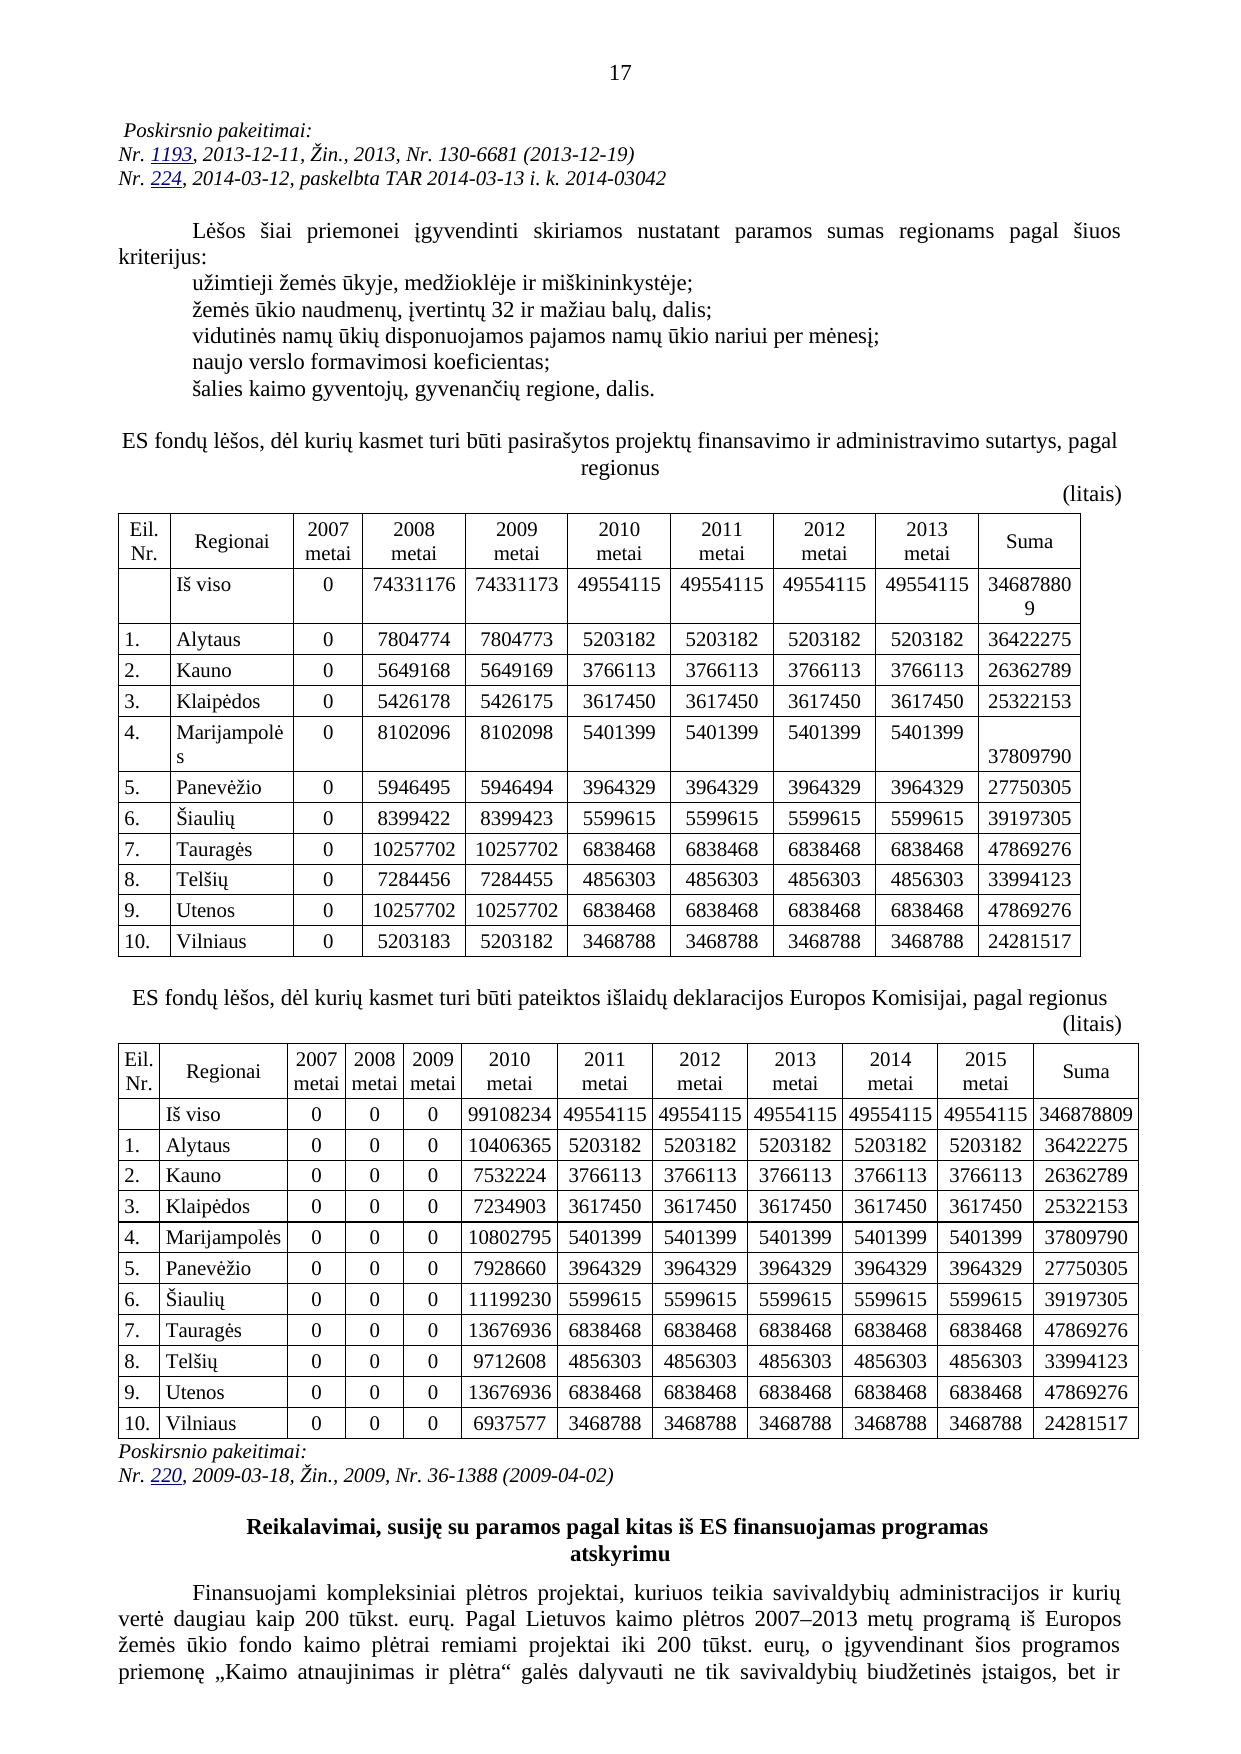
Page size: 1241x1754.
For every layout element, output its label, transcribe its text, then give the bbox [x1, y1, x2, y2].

table_cell 5401399 [876, 717, 978, 771]
table_cell 6838468 [568, 834, 670, 863]
table_cell Telšių [160, 1346, 287, 1376]
table_cell 49554115 [748, 1099, 842, 1128]
table_cell 3468788 [568, 926, 670, 956]
table_cell 5401399 [748, 1223, 842, 1252]
table_cell Telšių [171, 865, 293, 894]
table_cell 0 [346, 1223, 403, 1252]
table_cell 7234903 [462, 1191, 557, 1221]
table_cell [119, 569, 170, 623]
table_cell 5599615 [653, 1284, 747, 1314]
table_cell 0 [404, 1223, 461, 1252]
text Poskirsnio pakeitimai: [118, 118, 1122, 142]
table_cell 47869276 [979, 834, 1080, 863]
table_cell 5599615 [774, 803, 875, 832]
table_header 2007 metai [294, 514, 362, 568]
table_cell 6. [119, 1284, 159, 1314]
table_cell 49554115 [671, 569, 773, 623]
table_cell 5203182 [843, 1130, 937, 1159]
table_cell Klaipėdos [160, 1191, 287, 1221]
table_cell 47869276 [1034, 1315, 1138, 1345]
text (litais) [118, 480, 1122, 507]
text naujo verslo formavimosi koeficientas; [118, 348, 1122, 375]
table_cell 10257702 [466, 834, 567, 863]
table_cell 74331173 [466, 569, 567, 623]
table_cell 5203182 [938, 1130, 1033, 1159]
table_cell 10257702 [363, 834, 465, 863]
table_cell Iš viso [171, 569, 293, 623]
table_header 2009 metai [404, 1044, 461, 1098]
table_cell 6838468 [568, 895, 670, 925]
table_cell Šiaulių [171, 803, 293, 832]
text Nr. 1193, 2013-12-11, Žin., 2013, Nr. 130-6681 (2013-12-19) [118, 142, 1122, 166]
table_cell 3766113 [843, 1161, 937, 1190]
table_cell 3766113 [774, 655, 875, 685]
table_cell 5401399 [774, 717, 875, 771]
table_cell 5203182 [568, 624, 670, 654]
table_cell 3766113 [558, 1161, 652, 1190]
table_cell 4. [119, 1223, 159, 1252]
table_cell 0 [288, 1223, 345, 1252]
table_cell 3964329 [568, 772, 670, 802]
table_cell 5599615 [876, 803, 978, 832]
table_cell Marijampolės [171, 717, 293, 771]
text šalies kaimo gyventojų, gyvenančių regione, dalis. [118, 375, 1122, 401]
table_cell 25322153 [1034, 1191, 1138, 1221]
table_cell 6838468 [774, 895, 875, 925]
table_cell 0 [294, 624, 362, 654]
table_cell 7928660 [462, 1253, 557, 1283]
table_cell 3617450 [748, 1191, 842, 1221]
table_cell Kauno [160, 1161, 287, 1190]
table_cell 1. [119, 1130, 159, 1159]
table_cell 10406365 [462, 1130, 557, 1159]
table_cell 0 [346, 1377, 403, 1407]
table_cell 5649169 [466, 655, 567, 685]
table_cell 37809790 [1034, 1223, 1138, 1252]
table_cell 3468788 [653, 1408, 747, 1438]
text ES fondų lėšos, dėl kurių kasmet turi būti pateiktos išlaidų deklaracijos Europos Komisijai, pagal regionus [118, 984, 1122, 1010]
table_cell 3964329 [843, 1253, 937, 1283]
table_cell Panevėžio [160, 1253, 287, 1283]
table_cell 0 [288, 1315, 345, 1345]
table_cell 8102096 [363, 717, 465, 771]
table_cell 3964329 [748, 1253, 842, 1283]
table_cell 3766113 [568, 655, 670, 685]
table_cell 0 [294, 865, 362, 894]
table_cell 26362789 [1034, 1161, 1138, 1190]
table_cell 3766113 [876, 655, 978, 685]
table_cell 0 [404, 1099, 461, 1128]
table_cell 0 [404, 1315, 461, 1345]
table_cell 0 [288, 1161, 345, 1190]
table_cell 0 [288, 1284, 345, 1314]
text Poskirsnio pakeitimai: [118, 1439, 1122, 1463]
table_cell Marijampolės [160, 1223, 287, 1252]
table_header Suma [1034, 1044, 1138, 1098]
table_header 2014 metai [843, 1044, 937, 1098]
table_header 2013 metai [876, 514, 978, 568]
table_cell Šiaulių [160, 1284, 287, 1314]
table_cell 7804773 [466, 624, 567, 654]
table_cell 0 [288, 1191, 345, 1221]
table_cell 0 [346, 1161, 403, 1190]
table_cell Tauragės [171, 834, 293, 863]
table_header 2010 metai [568, 514, 670, 568]
table_cell 0 [404, 1161, 461, 1190]
table_cell 10. [119, 1408, 159, 1438]
table_cell 6838468 [558, 1377, 652, 1407]
table_cell 0 [346, 1408, 403, 1438]
table_cell 6838468 [653, 1377, 747, 1407]
table_cell 5649168 [363, 655, 465, 685]
table_cell Klaipėdos [171, 686, 293, 716]
table_cell 10. [119, 926, 170, 956]
table_cell 2. [119, 655, 170, 685]
table_cell 5. [119, 1253, 159, 1283]
table_cell 36422275 [979, 624, 1080, 654]
table_cell 5599615 [748, 1284, 842, 1314]
table_cell 4. [119, 717, 170, 771]
table_cell 0 [294, 569, 362, 623]
table_cell 3766113 [938, 1161, 1033, 1190]
table_cell Utenos [160, 1377, 287, 1407]
table_cell [119, 1099, 159, 1128]
table_cell 33994123 [1034, 1346, 1138, 1376]
table_cell 5401399 [558, 1223, 652, 1252]
table_cell 0 [404, 1284, 461, 1314]
text Nr. 224, 2014-03-12, paskelbta TAR 2014-03-13 i. k. 2014-03042 [118, 166, 1122, 190]
table_cell 49554115 [653, 1099, 747, 1128]
table_cell 4856303 [774, 865, 875, 894]
table_cell 5946494 [466, 772, 567, 802]
table_cell 0 [288, 1130, 345, 1159]
table_cell 0 [294, 926, 362, 956]
table_cell 6838468 [653, 1315, 747, 1345]
text vidutinės namų ūkių disponuojamos pajamos namų ūkio nariui per mėnesį; [118, 322, 1122, 348]
table_cell 6838468 [748, 1377, 842, 1407]
table_cell 3964329 [876, 772, 978, 802]
table_cell 3766113 [671, 655, 773, 685]
table_cell 7804774 [363, 624, 465, 654]
table_cell 39197305 [1034, 1284, 1138, 1314]
table_cell 5401399 [568, 717, 670, 771]
table_cell 0 [288, 1346, 345, 1376]
table_cell 49554115 [558, 1099, 652, 1128]
table_cell 49554115 [876, 569, 978, 623]
table_header 2013 metai [748, 1044, 842, 1098]
table_cell 5203182 [774, 624, 875, 654]
table_cell 0 [404, 1346, 461, 1376]
table_header 2008 metai [363, 514, 465, 568]
table_header 2015 metai [938, 1044, 1033, 1098]
table_cell 6. [119, 803, 170, 832]
table_cell 6838468 [558, 1315, 652, 1345]
table_cell 7284455 [466, 865, 567, 894]
table_cell 5401399 [671, 717, 773, 771]
table_cell 39197305 [979, 803, 1080, 832]
table_cell 3468788 [938, 1408, 1033, 1438]
table_header 2012 metai [774, 514, 875, 568]
table_cell Vilniaus [160, 1408, 287, 1438]
text Finansuojami kompleksiniai plėtros projektai, kuriuos teikia savivaldybių administracijos ir kurių vertė daugiau kaip 200 tūkst. eurų. Pagal Lietuvos kaimo plėtros 2007–2013 metų programą iš Europos žemės ūkio fondo kaimo plėtrai remiami projektai iki 200 tūkst. eurų, o įgyvendinant šios programos priemonę „Kaimo atnaujinimas ir plėtra“ galės dalyvauti ne tik savivaldybių biudžetinės įstaigos, bet ir [118, 1579, 1122, 1684]
table_cell Alytaus [171, 624, 293, 654]
table_cell 0 [404, 1377, 461, 1407]
table_cell 1. [119, 624, 170, 654]
table_cell 346878809 [979, 569, 1080, 623]
table_header 2011 metai [558, 1044, 652, 1098]
table_cell 8102098 [466, 717, 567, 771]
table_cell 5203182 [466, 926, 567, 956]
table_cell 5203183 [363, 926, 465, 956]
table_cell 3468788 [748, 1408, 842, 1438]
table_cell 4856303 [568, 865, 670, 894]
table_cell Utenos [171, 895, 293, 925]
table_cell 5599615 [843, 1284, 937, 1314]
table_cell 5599615 [558, 1284, 652, 1314]
table_cell 5401399 [653, 1223, 747, 1252]
table_cell 3766113 [653, 1161, 747, 1190]
text užimtieji žemės ūkyje, medžioklėje ir miškininkystėje; [118, 269, 1122, 296]
table_cell 7. [119, 834, 170, 863]
table_cell 3964329 [671, 772, 773, 802]
table_cell 5203182 [876, 624, 978, 654]
table_cell 25322153 [979, 686, 1080, 716]
table_cell 3617450 [558, 1191, 652, 1221]
table_cell 9. [119, 1377, 159, 1407]
table_cell 8399423 [466, 803, 567, 832]
table_cell 4856303 [748, 1346, 842, 1376]
table_cell 9. [119, 895, 170, 925]
table_cell 5946495 [363, 772, 465, 802]
table_cell 7284456 [363, 865, 465, 894]
table_cell 0 [288, 1377, 345, 1407]
table_cell 5203182 [653, 1130, 747, 1159]
table_cell 0 [294, 895, 362, 925]
table_cell 0 [294, 655, 362, 685]
table_cell 4856303 [843, 1346, 937, 1376]
table_cell 3468788 [671, 926, 773, 956]
table_cell 36422275 [1034, 1130, 1138, 1159]
table_cell 6838468 [938, 1377, 1033, 1407]
text Lėšos šiai priemonei įgyvendinti skiriamos nustatant paramos sumas regionams pagal šiuos kriterijus: [118, 217, 1122, 269]
table_header 2009 metai [466, 514, 567, 568]
table_cell 0 [288, 1253, 345, 1283]
table_cell 10802795 [462, 1223, 557, 1252]
text ES fondų lėšos, dėl kurių kasmet turi būti pasirašytos projektų finansavimo ir administravimo sutartys, pagal regionus [118, 427, 1122, 480]
table_cell 7532224 [462, 1161, 557, 1190]
table_cell 0 [346, 1315, 403, 1345]
table_cell 3964329 [938, 1253, 1033, 1283]
table_cell 0 [346, 1099, 403, 1128]
table_cell 3766113 [748, 1161, 842, 1190]
table_cell 3617450 [671, 686, 773, 716]
table_cell 3468788 [876, 926, 978, 956]
table_cell 0 [294, 803, 362, 832]
table_cell 8. [119, 865, 170, 894]
table_cell 6838468 [774, 834, 875, 863]
table_cell 0 [294, 772, 362, 802]
text Nr. 220, 2009-03-18, Žin., 2009, Nr. 36-1388 (2009-04-02) [118, 1463, 1122, 1487]
table_cell 5426175 [466, 686, 567, 716]
table_cell 6838468 [938, 1315, 1033, 1345]
table_cell Panevėžio [171, 772, 293, 802]
table_cell 7. [119, 1315, 159, 1345]
table_cell 6838468 [843, 1315, 937, 1345]
table_cell 3964329 [774, 772, 875, 802]
table_cell 6937577 [462, 1408, 557, 1438]
table_cell 0 [404, 1191, 461, 1221]
table_cell 3468788 [558, 1408, 652, 1438]
table_header 2008 metai [346, 1044, 403, 1098]
table_cell 5401399 [938, 1223, 1033, 1252]
table_header Eil. Nr. [119, 514, 170, 568]
table_cell 4856303 [558, 1346, 652, 1376]
table_cell 10257702 [363, 895, 465, 925]
table_cell 0 [404, 1408, 461, 1438]
table_cell Alytaus [160, 1130, 287, 1159]
table_header Regionai [171, 514, 293, 568]
table_cell 3. [119, 686, 170, 716]
table_cell Vilniaus [171, 926, 293, 956]
table_cell 13676936 [462, 1377, 557, 1407]
table_cell 6838468 [748, 1315, 842, 1345]
table_cell 24281517 [1034, 1408, 1138, 1438]
table_cell 0 [288, 1408, 345, 1438]
table_cell 3964329 [653, 1253, 747, 1283]
table_cell 13676936 [462, 1315, 557, 1345]
table_cell Tauragės [160, 1315, 287, 1345]
table_cell 5203182 [558, 1130, 652, 1159]
table_cell 3468788 [843, 1408, 937, 1438]
table_cell 49554115 [568, 569, 670, 623]
table_cell 26362789 [979, 655, 1080, 685]
table_header 2012 metai [653, 1044, 747, 1098]
table_cell 8399422 [363, 803, 465, 832]
table_cell Kauno [171, 655, 293, 685]
table_cell 2. [119, 1161, 159, 1190]
table_cell 74331176 [363, 569, 465, 623]
table_header 2010 metai [462, 1044, 557, 1098]
table_cell 0 [346, 1253, 403, 1283]
table_cell 346878809 [1034, 1099, 1138, 1128]
table_cell 3617450 [774, 686, 875, 716]
table_cell 6838468 [843, 1377, 937, 1407]
table_cell 5203182 [671, 624, 773, 654]
table_cell 24281517 [979, 926, 1080, 956]
table_cell 49554115 [843, 1099, 937, 1128]
table_cell 6838468 [671, 895, 773, 925]
text Reikalavimai, susiję su paramos pagal kitas iš ES finansuojamas programas atskyrimu [118, 1513, 1122, 1566]
table_header Eil. Nr. [119, 1044, 159, 1098]
table_cell 49554115 [774, 569, 875, 623]
table_cell 0 [346, 1191, 403, 1221]
table_cell 0 [404, 1130, 461, 1159]
table_cell 5. [119, 772, 170, 802]
text žemės ūkio naudmenų, įvertintų 32 ir mažiau balų, dalis; [118, 296, 1122, 322]
table_cell 6838468 [876, 834, 978, 863]
table_cell 99108234 [462, 1099, 557, 1128]
table_cell 0 [288, 1099, 345, 1128]
table_cell Iš viso [160, 1099, 287, 1128]
table_cell 3468788 [774, 926, 875, 956]
table_cell 0 [294, 686, 362, 716]
table_cell 49554115 [938, 1099, 1033, 1128]
table_cell 4856303 [653, 1346, 747, 1376]
table_cell 0 [346, 1130, 403, 1159]
table_cell 0 [404, 1253, 461, 1283]
table_cell 0 [346, 1346, 403, 1376]
table_cell 0 [294, 834, 362, 863]
table_cell 37809790 [979, 717, 1080, 771]
table_cell 5426178 [363, 686, 465, 716]
text (litais) [118, 1010, 1122, 1036]
table_header 2011 metai [671, 514, 773, 568]
table_cell 3617450 [843, 1191, 937, 1221]
table_cell 3964329 [558, 1253, 652, 1283]
table_cell 3617450 [653, 1191, 747, 1221]
table_cell 5599615 [568, 803, 670, 832]
table_cell 3617450 [876, 686, 978, 716]
table_cell 4856303 [938, 1346, 1033, 1376]
table_cell 0 [294, 717, 362, 771]
table_cell 33994123 [979, 865, 1080, 894]
table_cell 5599615 [938, 1284, 1033, 1314]
table_cell 0 [346, 1284, 403, 1314]
table_header Suma [979, 514, 1080, 568]
table_cell 47869276 [1034, 1377, 1138, 1407]
table_cell 5203182 [748, 1130, 842, 1159]
table_cell 10257702 [466, 895, 567, 925]
table_cell 6838468 [876, 895, 978, 925]
table_header Regionai [160, 1044, 287, 1098]
table_cell 3617450 [568, 686, 670, 716]
table_cell 6838468 [671, 834, 773, 863]
table_cell 47869276 [979, 895, 1080, 925]
table_header 2007 metai [288, 1044, 345, 1098]
table_cell 8. [119, 1346, 159, 1376]
table_cell 3. [119, 1191, 159, 1221]
table_cell 4856303 [876, 865, 978, 894]
table_cell 11199230 [462, 1284, 557, 1314]
table_cell 27750305 [1034, 1253, 1138, 1283]
table_cell 3617450 [938, 1191, 1033, 1221]
table_cell 4856303 [671, 865, 773, 894]
table_cell 27750305 [979, 772, 1080, 802]
table_cell 5599615 [671, 803, 773, 832]
table_cell 9712608 [462, 1346, 557, 1376]
table_cell 5401399 [843, 1223, 937, 1252]
